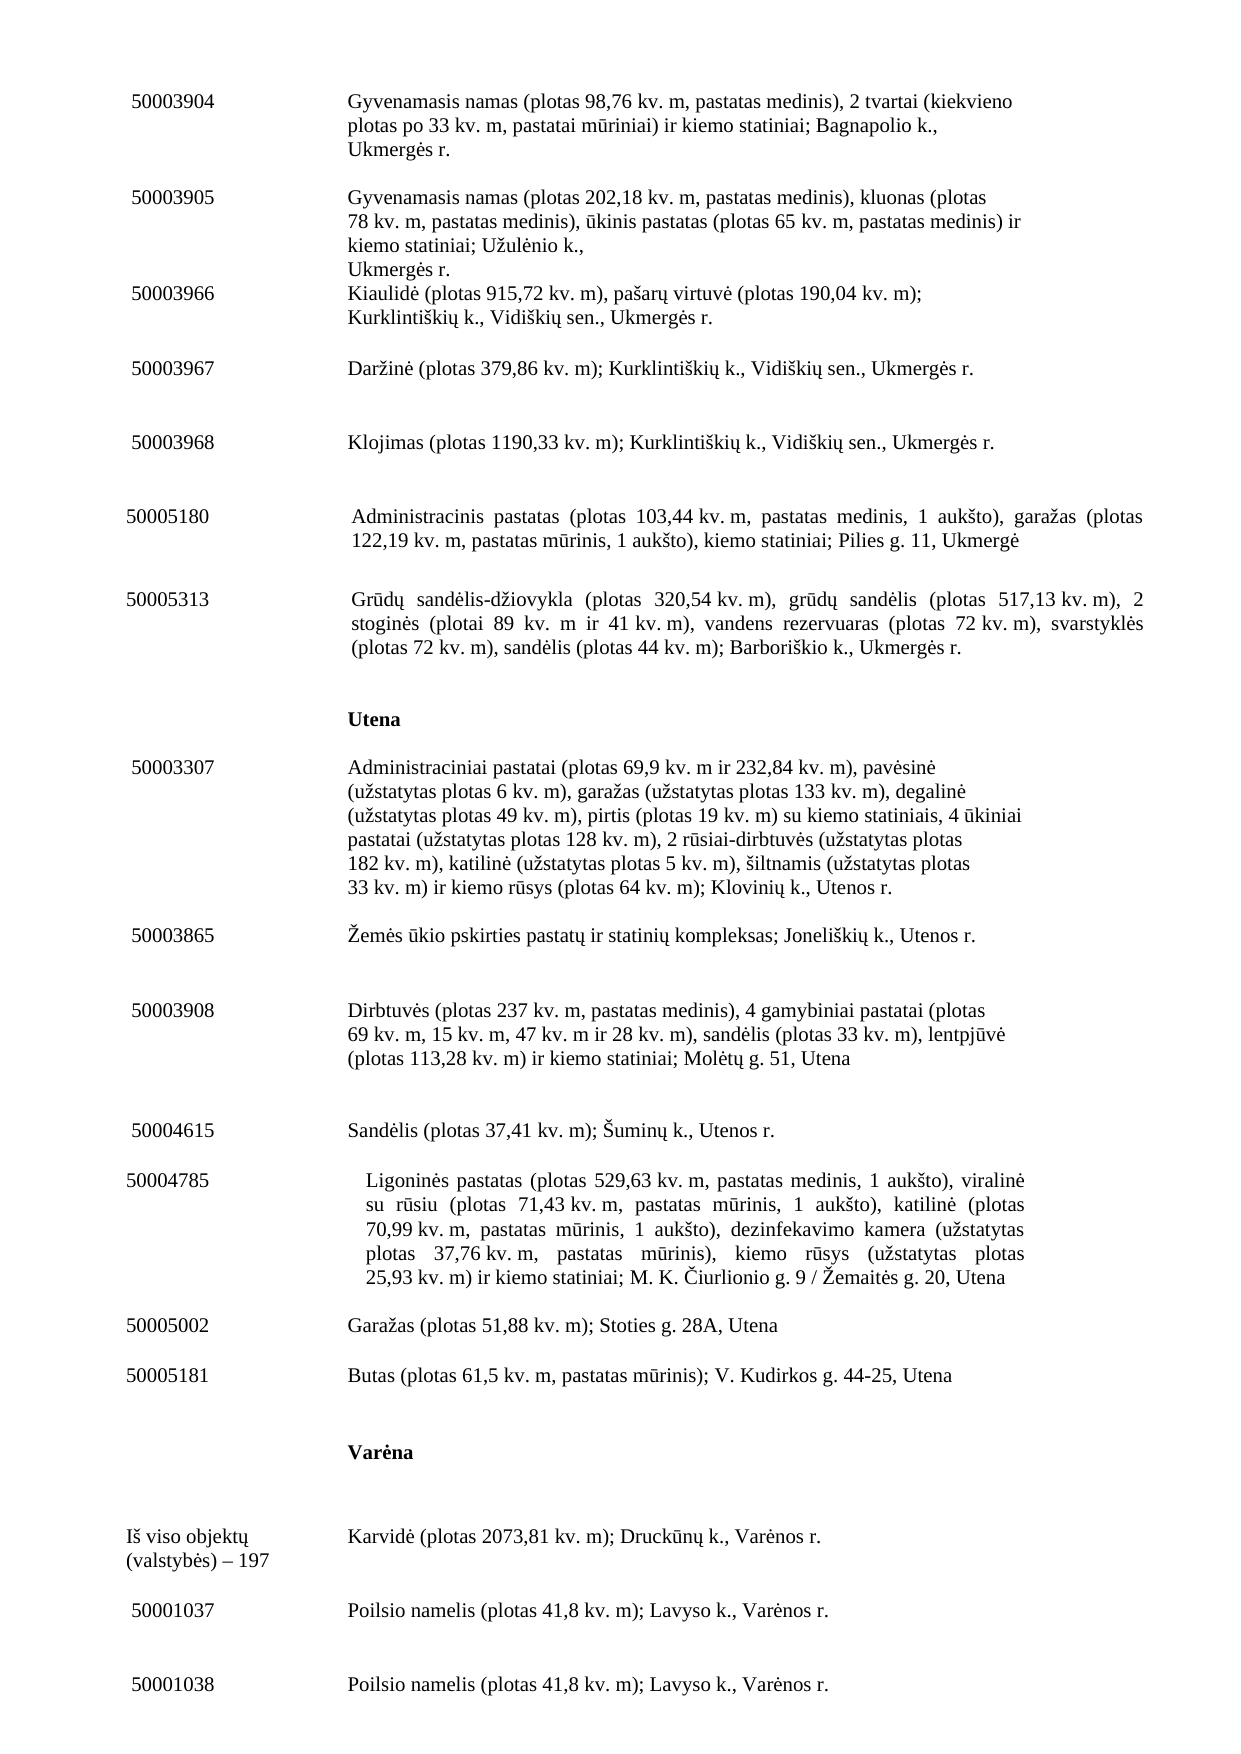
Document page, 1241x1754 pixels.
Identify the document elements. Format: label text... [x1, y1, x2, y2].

table_cell [1066, 1673, 1148, 1723]
table_cell [1163, 1094, 1170, 1118]
table_cell [1163, 1313, 1170, 1363]
table_cell [1163, 1118, 1170, 1168]
table_cell [1163, 1363, 1170, 1413]
table_cell [1170, 161, 1211, 185]
table_cell [1037, 1673, 1066, 1723]
table_cell 50003968 [115, 430, 336, 480]
table_cell [1170, 1524, 1211, 1574]
table_cell [1148, 185, 1155, 281]
table_cell [1170, 1118, 1211, 1168]
table_cell Varėna [336, 1440, 1155, 1466]
table_cell Sandėlis (plotas 37,41 kv. m); Šuminų k., Utenos r. [336, 1118, 1037, 1168]
table_cell [1037, 998, 1066, 1094]
table_cell [1066, 281, 1148, 331]
table_cell [1155, 998, 1163, 1094]
table_cell [1066, 1524, 1148, 1574]
table_cell [1163, 185, 1170, 281]
table_cell [1155, 1094, 1163, 1118]
table_cell [1148, 89, 1155, 161]
table_cell [1155, 923, 1163, 974]
table_cell [1163, 480, 1170, 504]
table_cell Grūdų sandėlis-džiovykla (plotas 320,54 kv. m), grūdų sandėlis (plotas 517,13 kv. m), 2 stoginės (plotai 89 kv. m ir 41 kv. m), vandens rezervuaras (plotas 72 kv. m), svarstyklės (plotas 72 kv. m), sandėlis (plotas 44 kv. m); Barboriškio k., Ukmergės r. [336, 586, 1155, 683]
table_cell 50004615 [115, 1118, 336, 1168]
table_cell [1148, 356, 1155, 406]
table_cell [1163, 356, 1170, 406]
table_cell [1066, 1118, 1148, 1168]
table_cell [115, 1094, 1155, 1118]
table_cell [1163, 281, 1170, 331]
table_cell 50003908 [115, 998, 336, 1094]
table_cell [1163, 1574, 1170, 1598]
table_cell [1148, 1118, 1155, 1168]
table_cell [1163, 1648, 1170, 1672]
table_cell [1148, 1363, 1155, 1413]
table_cell [115, 974, 1155, 998]
table_cell [1170, 1094, 1211, 1118]
table_cell Gyvenamasis namas (plotas 202,18 kv. m, pastatas medinis), kluonas (plotas 78 kv. m, pastatas medinis), ūkinis pastatas (plotas 65 kv. m, pastatas medinis) ir kiemo statiniai; Užulėnio k., Ukmergės r. [336, 185, 1037, 281]
table_cell Butas (plotas 61,5 kv. m, pastatas mūrinis); V. Kudirkos g. 44-25, Utena [336, 1363, 1037, 1413]
table_cell [1155, 430, 1163, 480]
table_cell [1155, 1598, 1163, 1648]
table_cell [1163, 1466, 1170, 1524]
table_cell [1163, 974, 1170, 998]
table_cell [1037, 1524, 1066, 1574]
table_cell [1155, 331, 1163, 356]
table_cell [1148, 998, 1155, 1094]
table_cell [1155, 89, 1163, 161]
table_cell [1170, 1673, 1211, 1723]
table_cell Poilsio namelis (plotas 41,8 kv. m); Lavyso k., Varėnos r. [336, 1598, 1037, 1648]
table_cell [1163, 430, 1170, 480]
table_cell [1155, 1313, 1163, 1363]
table_cell [1037, 430, 1066, 480]
table_cell [1170, 1574, 1211, 1598]
table_cell [1037, 1168, 1066, 1313]
table_cell [1148, 281, 1155, 331]
table_cell Dirbtuvės (plotas 237 kv. m, pastatas medinis), 4 gamybiniai pastatai (plotas 69 kv. m, 15 kv. m, 47 kv. m ir 28 kv. m), sandėlis (plotas 33 kv. m), lentpjūvė (plotas 113,28 kv. m) ir kiemo statiniai; Molėtų g. 51, Utena [336, 998, 1037, 1094]
table_cell [115, 1648, 1155, 1672]
table_cell [1155, 899, 1163, 923]
table_cell [1170, 683, 1211, 707]
table_cell 50003905 [115, 185, 336, 281]
table_cell [1155, 356, 1163, 406]
table_cell [1066, 89, 1148, 161]
table_cell [1155, 586, 1163, 683]
table_cell Daržinė (plotas 379,86 kv. m); Kurklintiškių k., Vidiškių sen., Ukmergės r. [336, 356, 1037, 406]
table_cell [1170, 281, 1211, 331]
table_cell [1163, 1413, 1170, 1440]
table_cell [1155, 683, 1163, 707]
table_cell [1148, 1168, 1155, 1313]
table_cell [1155, 1363, 1163, 1413]
table_cell [1148, 1673, 1155, 1723]
table_cell [1170, 504, 1211, 586]
table_cell [1155, 1524, 1163, 1574]
table_cell [1163, 586, 1170, 683]
table_cell [1170, 899, 1211, 923]
table_cell [1163, 683, 1170, 707]
table_cell [1170, 1440, 1211, 1466]
table_cell [1163, 161, 1170, 185]
table_cell 50003865 [115, 923, 336, 974]
table_cell Utena [336, 707, 1155, 731]
table_cell [1066, 356, 1148, 406]
table_cell Garažas (plotas 51,88 kv. m); Stoties g. 28A, Utena [336, 1313, 1037, 1363]
table_cell [1163, 1598, 1170, 1648]
table_cell [1170, 998, 1211, 1094]
table_cell [1163, 89, 1170, 161]
table_cell [1155, 1648, 1163, 1672]
table_cell 50001037 [115, 1598, 336, 1648]
table_cell [1037, 185, 1066, 281]
table_cell [1170, 406, 1211, 430]
table_cell [1170, 1598, 1211, 1648]
table_cell [1066, 923, 1148, 974]
table_cell [1066, 1363, 1148, 1413]
table_cell [115, 731, 1155, 755]
table_cell [1037, 1598, 1066, 1648]
table_cell [1163, 1440, 1170, 1466]
table_cell [1163, 899, 1170, 923]
table_cell Žemės ūkio pskirties pastatų ir statinių kompleksas; Joneliškių k., Utenos r. [336, 923, 1037, 974]
table_cell [1066, 1598, 1148, 1648]
table_cell [1163, 731, 1170, 755]
table_cell Kiaulidė (plotas 915,72 kv. m), pašarų virtuvė (plotas 190,04 kv. m); Kurklintiškių k., Vidiškių sen., Ukmergės r. [336, 281, 1037, 331]
table_cell [115, 331, 1155, 356]
table_cell [1148, 1598, 1155, 1648]
table_cell [115, 1440, 336, 1466]
table_cell 50001038 [115, 1673, 336, 1723]
table_cell [1163, 923, 1170, 974]
table_cell Ligoninės pastatas (plotas 529,63 kv. m, pastatas medinis, 1 aukšto), viralinė su rūsiu (plotas 71,43 kv. m, pastatas mūrinis, 1 aukšto), katilinė (plotas 70,99 kv. m, pastatas mūrinis, 1 aukšto), dezinfekavimo kamera (užstatytas plotas 37,76 kv. m, pastatas mūrinis), kiemo rūsys (užstatytas plotas 25,93 kv. m) ir kiemo statiniai; M. K. Čiurlionio g. 9 / Žemaitės g. 20, Utena [336, 1168, 1037, 1313]
table_cell 50004785 [115, 1168, 336, 1313]
table_cell [1037, 281, 1066, 331]
table_cell [115, 480, 1155, 504]
table_cell 50005180 [115, 504, 336, 586]
table_cell [1170, 1648, 1211, 1672]
table_cell [115, 683, 1155, 707]
table_cell [1163, 707, 1170, 731]
table_cell [1155, 161, 1163, 185]
table_cell [1037, 356, 1066, 406]
table_cell 50003966 [115, 281, 336, 331]
table_cell [1037, 89, 1066, 161]
table_cell [1037, 1363, 1066, 1413]
table_cell [1155, 731, 1163, 755]
table_cell [1163, 755, 1170, 899]
table_cell [1066, 998, 1148, 1094]
table_cell [1155, 504, 1163, 586]
table_cell [1155, 707, 1163, 731]
table_cell [1155, 755, 1163, 899]
table_cell [1170, 356, 1211, 406]
table_cell [1155, 1466, 1163, 1524]
table_cell Iš viso objektų (valstybės) – 197 [115, 1524, 336, 1574]
table_cell [1170, 1413, 1211, 1440]
table_cell [115, 161, 1155, 185]
table_cell Gyvenamasis namas (plotas 98,76 kv. m, pastatas medinis), 2 tvartai (kiekvieno plotas po 33 kv. m, pastatai mūriniai) ir kiemo statiniai; Bagnapolio k., Ukmergės r. [336, 89, 1037, 161]
table_cell [115, 1413, 1155, 1440]
table_cell [1155, 281, 1163, 331]
table_cell [115, 406, 1155, 430]
table_cell 50003967 [115, 356, 336, 406]
table_cell Administracinis pastatas (plotas 103,44 kv. m, pastatas medinis, 1 aukšto), garažas (plotas 122,19 kv. m, pastatas mūrinis, 1 aukšto), kiemo statiniai; Pilies g. 11, Ukmergė [336, 504, 1155, 586]
table_cell [1170, 1466, 1211, 1524]
table_cell [1155, 406, 1163, 430]
table_cell [1037, 1118, 1066, 1168]
table_cell [1148, 1524, 1155, 1574]
table_cell [1037, 1313, 1066, 1363]
table_cell [1170, 731, 1211, 755]
table_cell Poilsio namelis (plotas 41,8 kv. m); Lavyso k., Varėnos r. [336, 1673, 1037, 1723]
table_cell [1163, 998, 1170, 1094]
table_cell [1163, 1168, 1170, 1313]
table_cell [1170, 974, 1211, 998]
table_cell [1155, 974, 1163, 998]
table_cell [1066, 1313, 1148, 1363]
table_cell [115, 899, 1155, 923]
table_cell [1155, 1673, 1163, 1723]
table_cell [1066, 185, 1148, 281]
table_cell [1170, 1363, 1211, 1413]
table_cell 50003307 [115, 755, 336, 899]
table_cell [1163, 331, 1170, 356]
table_cell [1170, 586, 1211, 683]
table_cell Klojimas (plotas 1190,33 kv. m); Kurklintiškių k., Vidiškių sen., Ukmergės r. [336, 430, 1037, 480]
table_cell Karvidė (plotas 2073,81 kv. m); Druckūnų k., Varėnos r. [336, 1524, 1037, 1574]
table_cell [1170, 1168, 1211, 1313]
table_cell [1148, 923, 1155, 974]
table_cell [1148, 430, 1155, 480]
table_cell [1155, 480, 1163, 504]
table_cell [1170, 923, 1211, 974]
table_cell [1155, 1168, 1163, 1313]
table_cell 50005181 [115, 1363, 336, 1413]
table_cell [1155, 1574, 1163, 1598]
table_cell [1066, 755, 1148, 899]
table_cell [1163, 406, 1170, 430]
table_cell 50003904 [115, 89, 336, 161]
table_cell [1170, 755, 1211, 899]
table_cell [1170, 331, 1211, 356]
table_cell [1170, 480, 1211, 504]
table_cell [1155, 185, 1163, 281]
table_cell [1170, 707, 1211, 731]
table_cell Administraciniai pastatai (plotas 69,9 kv. m ir 232,84 kv. m), pavėsinė (užstatytas plotas 6 kv. m), garažas (užstatytas plotas 133 kv. m), degalinė (užstatytas plotas 49 kv. m), pirtis (plotas 19 kv. m) su kiemo statiniais, 4 ūkiniai pastatai (užstatytas plotas 128 kv. m), 2 rūsiai-dirbtuvės (užstatytas plotas 182 kv. m), katilinė (užstatytas plotas 5 kv. m), šiltnamis (užstatytas plotas 33 kv. m) ir kiemo rūsys (plotas 64 kv. m); Klovinių k., Utenos r. [336, 755, 1037, 899]
table_cell [1163, 1524, 1170, 1574]
table_cell 50005313 [115, 586, 336, 683]
table_cell [1155, 1118, 1163, 1168]
table_cell [1037, 923, 1066, 974]
table_cell [1163, 504, 1170, 586]
table_cell [1155, 1440, 1163, 1466]
table_cell [1155, 1413, 1163, 1440]
table_cell [1148, 1313, 1155, 1363]
table_cell [1170, 430, 1211, 480]
table_cell [1170, 1313, 1211, 1363]
table_cell [1148, 755, 1155, 899]
table_cell [115, 1574, 1155, 1598]
table_cell [1037, 755, 1066, 899]
table_cell [1170, 185, 1211, 281]
table_cell [115, 1466, 1155, 1524]
table_cell [1170, 89, 1211, 161]
table_cell [115, 707, 336, 731]
table_cell [1163, 1673, 1170, 1723]
table_cell [1066, 1168, 1148, 1313]
table_cell [1066, 430, 1148, 480]
table_cell 50005002 [115, 1313, 336, 1363]
